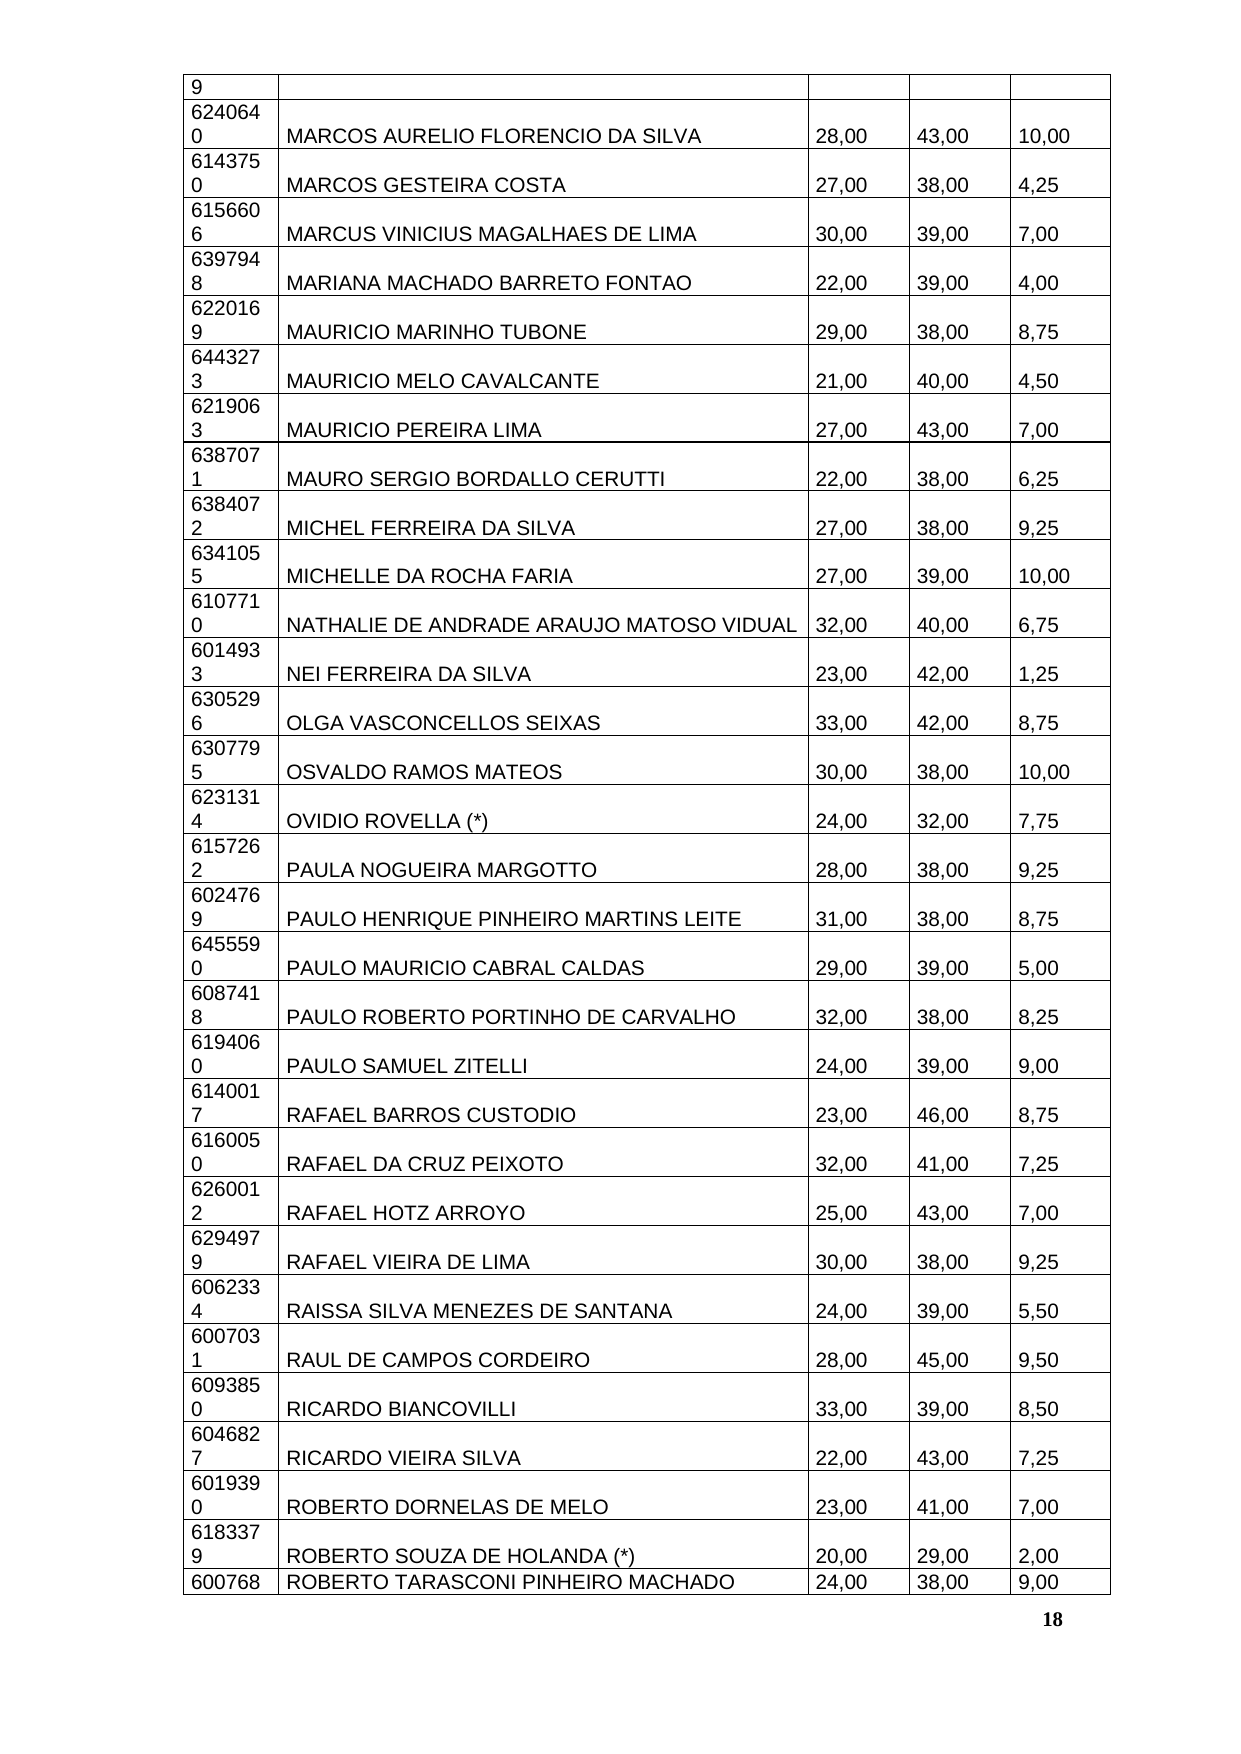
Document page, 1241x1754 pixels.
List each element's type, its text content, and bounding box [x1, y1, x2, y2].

table_cell 6143750 [184, 149, 278, 197]
table_cell 33,00 [809, 1373, 909, 1421]
table_cell 10,00 [1011, 540, 1110, 588]
table_cell OSVALDO RAMOS MATEOS [279, 736, 808, 784]
table_cell MARIANA MACHADO BARRETO FONTAO [279, 247, 808, 294]
table_cell PAULO ROBERTO PORTINHO DE CARVALHO [279, 981, 808, 1029]
table_cell 5,00 [1011, 932, 1110, 980]
table_cell 24,00 [809, 1569, 909, 1594]
table_cell 6024769 [184, 883, 278, 931]
table_cell 38,00 [910, 443, 1010, 490]
table_cell 29,00 [910, 1520, 1010, 1567]
table_cell 38,00 [910, 1569, 1010, 1594]
table_cell 21,00 [809, 345, 909, 392]
table_cell 7,25 [1011, 1128, 1110, 1176]
table_cell 39,00 [910, 540, 1010, 588]
table_cell PAULA NOGUEIRA MARGOTTO [279, 834, 808, 882]
table_cell 8,25 [1011, 981, 1110, 1029]
table_cell 4,00 [1011, 247, 1110, 294]
table_cell 25,00 [809, 1177, 909, 1225]
table_cell 24,00 [809, 1275, 909, 1323]
table_cell 43,00 [910, 1422, 1010, 1469]
table_cell 39,00 [910, 198, 1010, 246]
table_cell 10,00 [1011, 736, 1110, 784]
table_cell 6455590 [184, 932, 278, 980]
table_cell 6183379 [184, 1520, 278, 1567]
table_cell 24,00 [809, 785, 909, 833]
table_cell 6384072 [184, 491, 278, 539]
table_cell 9,25 [1011, 491, 1110, 539]
table_cell 6157262 [184, 834, 278, 882]
table_cell 38,00 [910, 296, 1010, 343]
table_cell 39,00 [910, 932, 1010, 980]
table_cell 38,00 [910, 883, 1010, 931]
table_cell RAISSA SILVA MENEZES DE SANTANA [279, 1275, 808, 1323]
table_cell 30,00 [809, 736, 909, 784]
table_cell 9,00 [1011, 1030, 1110, 1078]
table_cell 27,00 [809, 491, 909, 539]
table_cell 7,00 [1011, 1471, 1110, 1518]
table_cell 6387071 [184, 443, 278, 490]
table_cell 9,50 [1011, 1324, 1110, 1372]
table_cell 39,00 [910, 1373, 1010, 1421]
table_cell 22,00 [809, 247, 909, 294]
table_cell 31,00 [809, 883, 909, 931]
table_cell NATHALIE DE ANDRADE ARAUJO MATOSO VIDUAL [279, 589, 808, 637]
table_cell 28,00 [809, 1324, 909, 1372]
table_cell MARCOS GESTEIRA COSTA [279, 149, 808, 197]
table_cell 38,00 [910, 981, 1010, 1029]
table_cell MAURICIO MARINHO TUBONE [279, 296, 808, 343]
table_cell 28,00 [809, 834, 909, 882]
table_cell 6194060 [184, 1030, 278, 1078]
table_cell 6305296 [184, 687, 278, 735]
table_cell MARCOS AURELIO FLORENCIO DA SILVA [279, 100, 808, 148]
table_cell 38,00 [910, 736, 1010, 784]
table_cell 6046827 [184, 1422, 278, 1469]
table_cell 27,00 [809, 149, 909, 197]
table_cell 39,00 [910, 1030, 1010, 1078]
table_cell 41,00 [910, 1471, 1010, 1518]
table_cell [1011, 75, 1110, 99]
table_cell 38,00 [910, 491, 1010, 539]
table_cell 40,00 [910, 589, 1010, 637]
table_cell 6156606 [184, 198, 278, 246]
table_cell 7,00 [1011, 198, 1110, 246]
table_cell 6,75 [1011, 589, 1110, 637]
table_cell 24,00 [809, 1030, 909, 1078]
table_cell 38,00 [910, 834, 1010, 882]
table_cell [809, 75, 909, 99]
table_cell ROBERTO DORNELAS DE MELO [279, 1471, 808, 1518]
table_cell 42,00 [910, 638, 1010, 686]
table_cell 8,50 [1011, 1373, 1110, 1421]
table_cell 6294979 [184, 1226, 278, 1274]
table_cell 6140017 [184, 1079, 278, 1127]
table_cell 28,00 [809, 100, 909, 148]
table_cell 41,00 [910, 1128, 1010, 1176]
table_cell MICHELLE DA ROCHA FARIA [279, 540, 808, 588]
table_cell 5,50 [1011, 1275, 1110, 1323]
table_cell 6087418 [184, 981, 278, 1029]
table_cell 43,00 [910, 394, 1010, 441]
table_cell NEI FERREIRA DA SILVA [279, 638, 808, 686]
table_cell 45,00 [910, 1324, 1010, 1372]
table_cell 8,75 [1011, 883, 1110, 931]
table_cell 9,25 [1011, 1226, 1110, 1274]
table_cell 9,25 [1011, 834, 1110, 882]
table_cell 46,00 [910, 1079, 1010, 1127]
table_cell [910, 75, 1010, 99]
table_cell 27,00 [809, 394, 909, 441]
table_cell 32,00 [809, 589, 909, 637]
table_cell 39,00 [910, 1275, 1010, 1323]
table_cell 7,75 [1011, 785, 1110, 833]
table_cell 1,25 [1011, 638, 1110, 686]
table_cell MAURO SERGIO BORDALLO CERUTTI [279, 443, 808, 490]
table_cell 600768 [184, 1569, 278, 1594]
table_cell PAULO SAMUEL ZITELLI [279, 1030, 808, 1078]
table_cell 6240640 [184, 100, 278, 148]
table_cell 6397948 [184, 247, 278, 294]
table_cell MAURICIO PEREIRA LIMA [279, 394, 808, 441]
table_cell RAFAEL HOTZ ARROYO [279, 1177, 808, 1225]
table_cell 39,00 [910, 247, 1010, 294]
table_cell [279, 75, 808, 99]
table_cell 7,25 [1011, 1422, 1110, 1469]
table_cell 9 [184, 75, 278, 99]
table_cell 6019390 [184, 1471, 278, 1518]
table_cell 9,00 [1011, 1569, 1110, 1594]
table_cell 23,00 [809, 1079, 909, 1127]
table_cell OVIDIO ROVELLA (*) [279, 785, 808, 833]
table_cell 29,00 [809, 932, 909, 980]
table_cell 42,00 [910, 687, 1010, 735]
table_cell 6,25 [1011, 443, 1110, 490]
table_cell 32,00 [809, 981, 909, 1029]
table_cell OLGA VASCONCELLOS SEIXAS [279, 687, 808, 735]
table_cell RAUL DE CAMPOS CORDEIRO [279, 1324, 808, 1372]
table_cell 6107710 [184, 589, 278, 637]
table_cell 6007031 [184, 1324, 278, 1372]
table_cell 6260012 [184, 1177, 278, 1225]
table_cell 7,00 [1011, 394, 1110, 441]
table_cell 20,00 [809, 1520, 909, 1567]
table_cell 33,00 [809, 687, 909, 735]
table_cell 38,00 [910, 1226, 1010, 1274]
table_cell 6443273 [184, 345, 278, 392]
table_cell 4,25 [1011, 149, 1110, 197]
table_cell RAFAEL DA CRUZ PEIXOTO [279, 1128, 808, 1176]
table_cell 6093850 [184, 1373, 278, 1421]
table_cell 23,00 [809, 1471, 909, 1518]
table_cell 6160050 [184, 1128, 278, 1176]
table_cell 30,00 [809, 1226, 909, 1274]
table_cell ROBERTO TARASCONI PINHEIRO MACHADO [279, 1569, 808, 1594]
table_cell 6219063 [184, 394, 278, 441]
table_cell RAFAEL BARROS CUSTODIO [279, 1079, 808, 1127]
table_cell 8,75 [1011, 687, 1110, 735]
table_cell 43,00 [910, 100, 1010, 148]
table_cell 23,00 [809, 638, 909, 686]
table_cell 27,00 [809, 540, 909, 588]
table_cell MICHEL FERREIRA DA SILVA [279, 491, 808, 539]
table_cell MAURICIO MELO CAVALCANTE [279, 345, 808, 392]
table_cell 6062334 [184, 1275, 278, 1323]
table_cell 4,50 [1011, 345, 1110, 392]
table_cell 43,00 [910, 1177, 1010, 1225]
table_cell 8,75 [1011, 296, 1110, 343]
table_cell 6307795 [184, 736, 278, 784]
table_cell PAULO HENRIQUE PINHEIRO MARTINS LEITE [279, 883, 808, 931]
table_cell RAFAEL VIEIRA DE LIMA [279, 1226, 808, 1274]
table_cell MARCUS VINICIUS MAGALHAES DE LIMA [279, 198, 808, 246]
table_cell 22,00 [809, 443, 909, 490]
table_cell 32,00 [809, 1128, 909, 1176]
table_cell RICARDO VIEIRA SILVA [279, 1422, 808, 1469]
table_cell 10,00 [1011, 100, 1110, 148]
table_cell 29,00 [809, 296, 909, 343]
table_cell 8,75 [1011, 1079, 1110, 1127]
table_cell 6014933 [184, 638, 278, 686]
table_cell 6231314 [184, 785, 278, 833]
table_cell 22,00 [809, 1422, 909, 1469]
table_cell 6341055 [184, 540, 278, 588]
table_cell 6220169 [184, 296, 278, 343]
table_cell 30,00 [809, 198, 909, 246]
table_cell RICARDO BIANCOVILLI [279, 1373, 808, 1421]
table_cell 38,00 [910, 149, 1010, 197]
table_cell PAULO MAURICIO CABRAL CALDAS [279, 932, 808, 980]
table_cell ROBERTO SOUZA DE HOLANDA (*) [279, 1520, 808, 1567]
table_cell 40,00 [910, 345, 1010, 392]
table_cell 7,00 [1011, 1177, 1110, 1225]
table_cell 2,00 [1011, 1520, 1110, 1567]
table_cell 32,00 [910, 785, 1010, 833]
